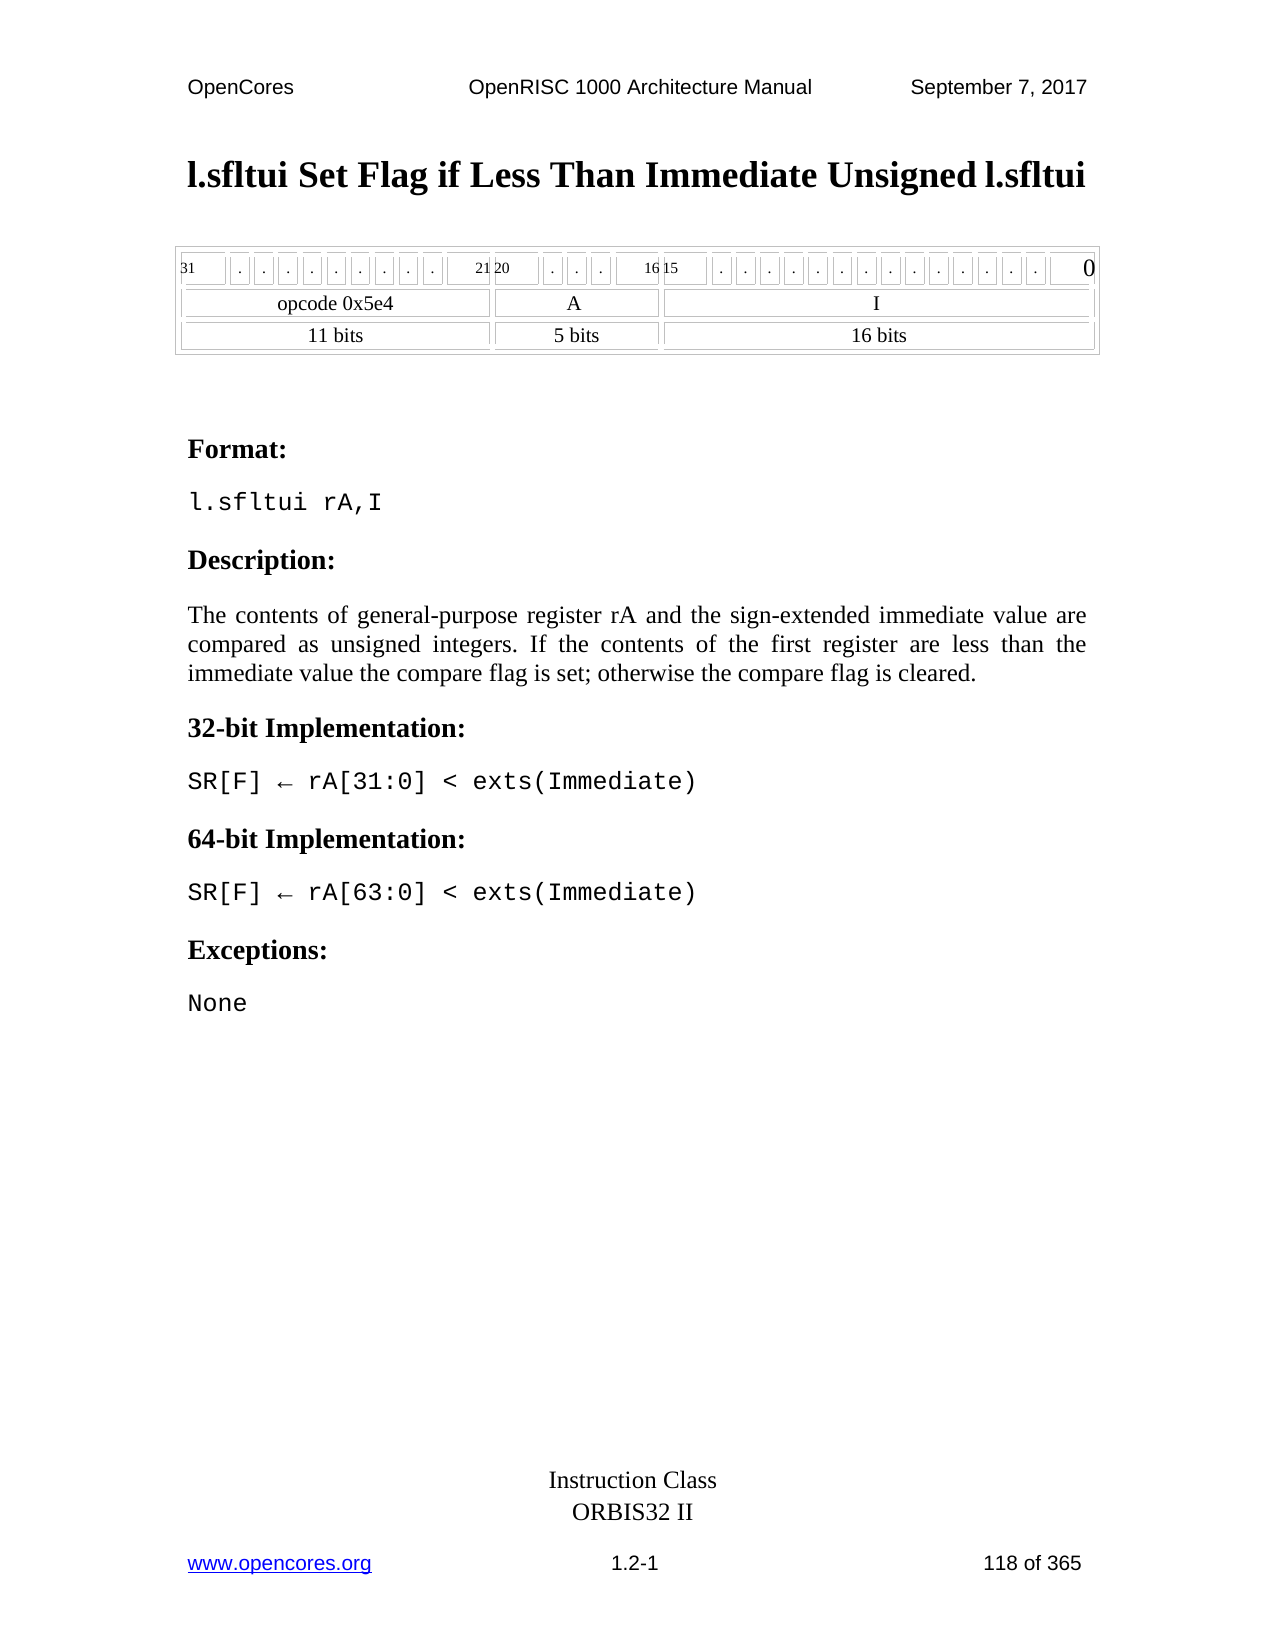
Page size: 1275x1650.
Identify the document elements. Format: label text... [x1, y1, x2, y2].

text Format: [187, 432, 1087, 464]
text SR[F] ← rA[31:0] < exts(Immediate) [187, 769, 1087, 797]
text SR[F] ← rA[63:0] < exts(Immediate) [187, 880, 1087, 908]
text Description: [187, 543, 1087, 575]
text 64-bit Implementation: [187, 822, 1087, 855]
text Exceptions: [187, 933, 1087, 965]
text 32-bit Implementation: [187, 712, 1087, 744]
text l.sfltui rA,I [187, 489, 1087, 518]
text None [187, 990, 1087, 1019]
text The contents of general-purpose register rA and the sign-extended immediate value are compared as unsigned integers. If the contents of the first register are less than the immediate value the compare flag is set; otherwise the compare flag is cleared. [187, 600, 1087, 687]
